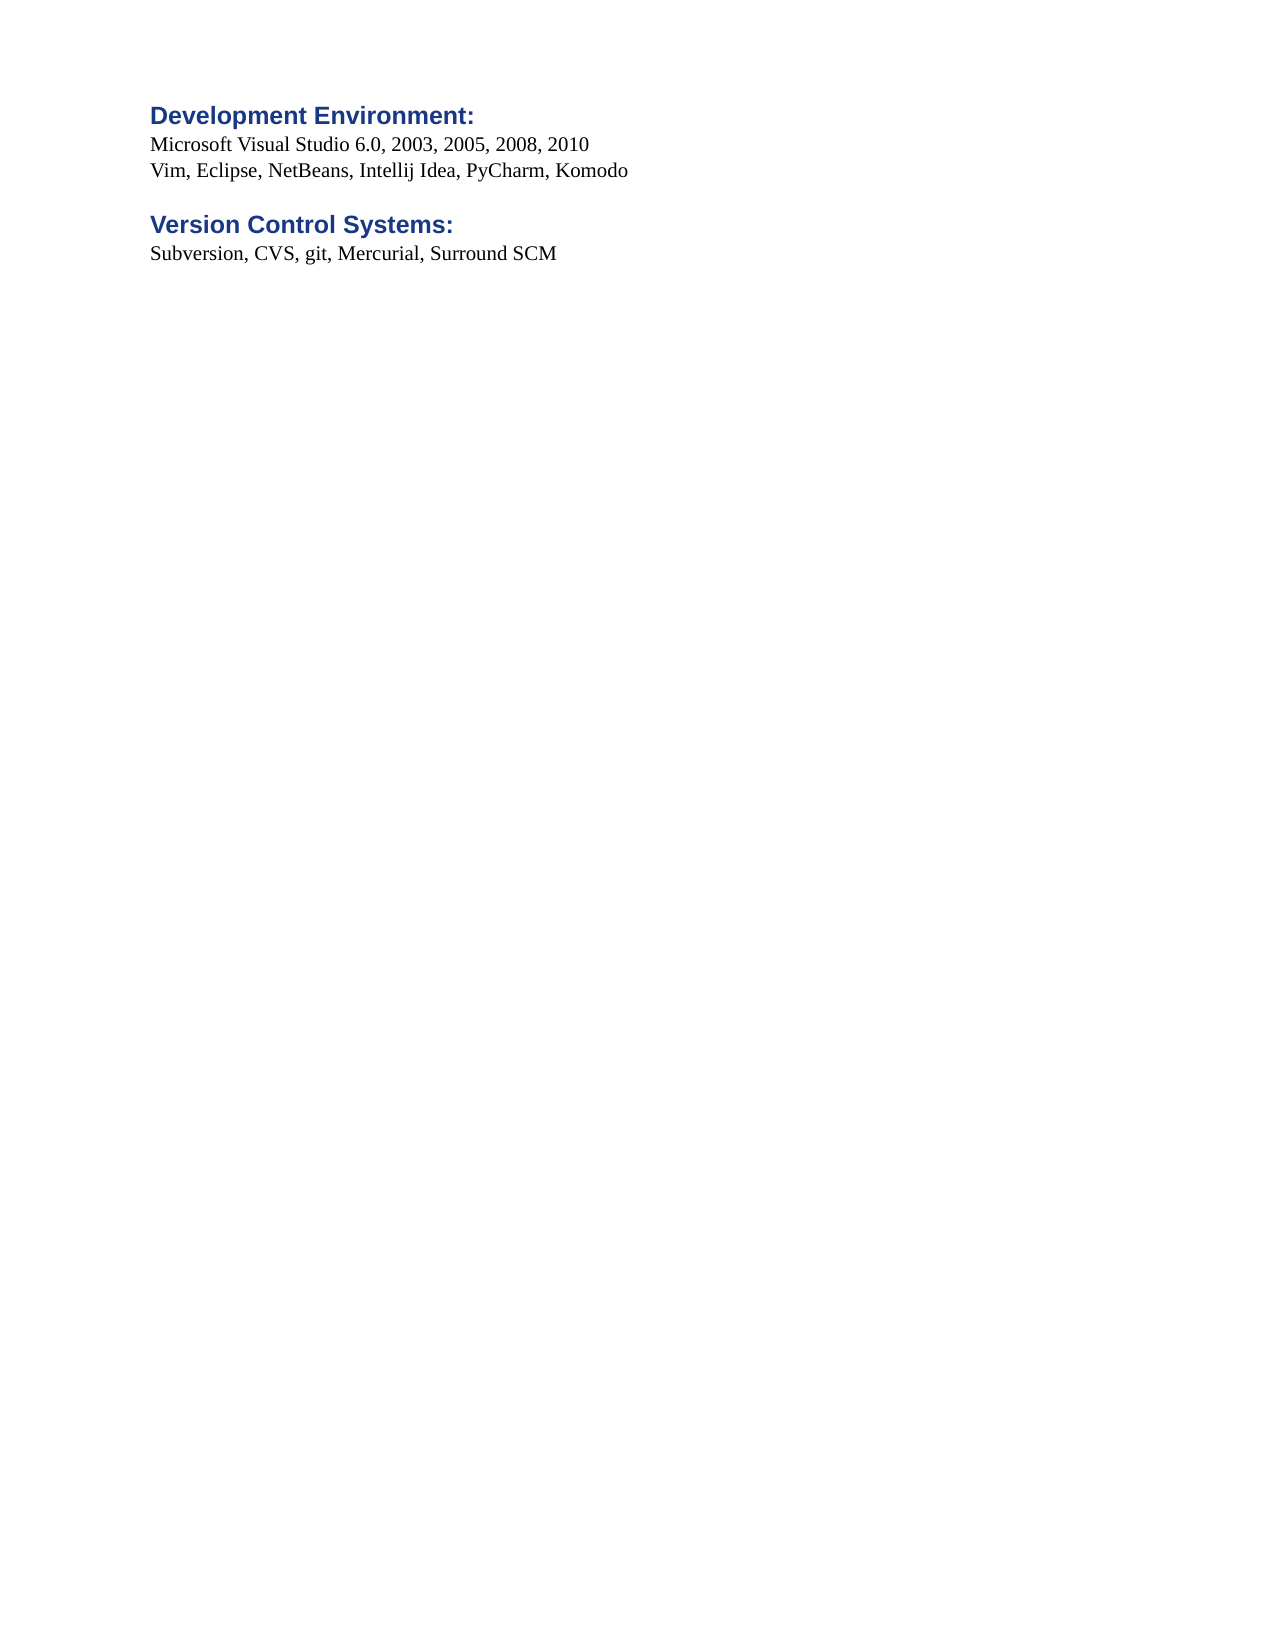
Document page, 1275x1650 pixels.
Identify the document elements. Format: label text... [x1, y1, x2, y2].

text Microsoft Visual Studio 6.0, 2003, 2005, 2008, 2010 [150, 132, 1125, 156]
text Development Environment: [150, 101, 1125, 130]
text Vim, Eclipse, NetBeans, Intellij Idea, PyCharm, Komodo [150, 158, 1125, 182]
text Version Control Systems: [150, 210, 1125, 238]
text Subversion, CVS, git, Mercurial, Surround SCM [150, 241, 1125, 265]
